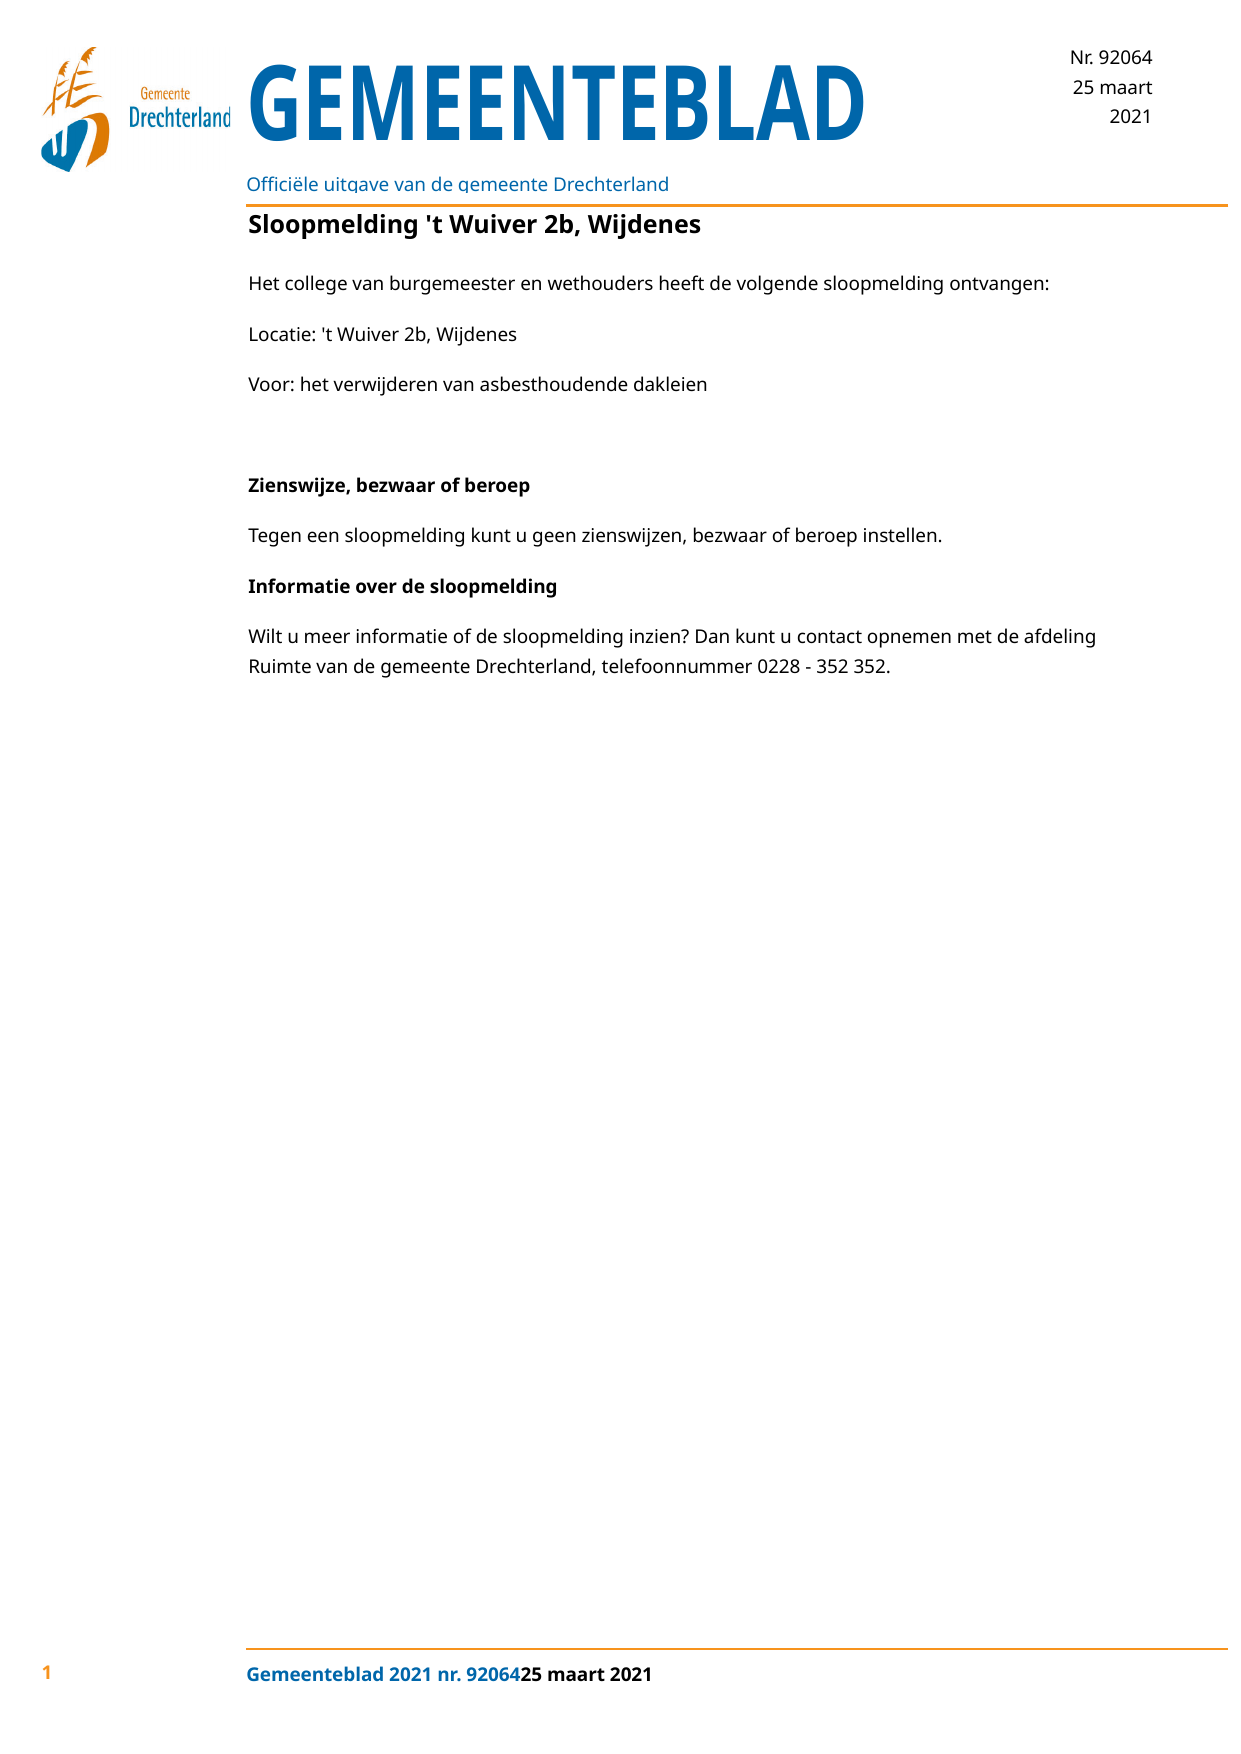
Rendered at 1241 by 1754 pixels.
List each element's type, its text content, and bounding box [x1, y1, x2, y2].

text Zienswijze, bezwaar of beroep [248, 472, 1152, 498]
text Sloopmelding 't Wuiver 2b, Wijdenes [248, 207, 1152, 241]
text Tegen een sloopmelding kunt u geen zienswijzen, bezwaar of beroep instellen. [248, 522, 1152, 548]
text Het college van burgemeester en wethouders heeft de volgende sloopmelding ontvangen: [248, 270, 1152, 296]
picture [41, 47, 231, 172]
text Wilt u meer informatie of de sloopmelding inzien? Dan kunt u contact opnemen met de afdeling Ruimte van de gemeente Drechterland, telefoonnummer 0228 - 352 352. [248, 623, 1152, 678]
text Voor: het verwijderen van asbesthoudende dakleien [248, 371, 1152, 397]
text Locatie: 't Wuiver 2b, Wijdenes [248, 321, 1152, 346]
picture [226, 115, 231, 124]
picture [41, 158, 64, 172]
text Informatie over de sloopmelding [248, 573, 1152, 598]
